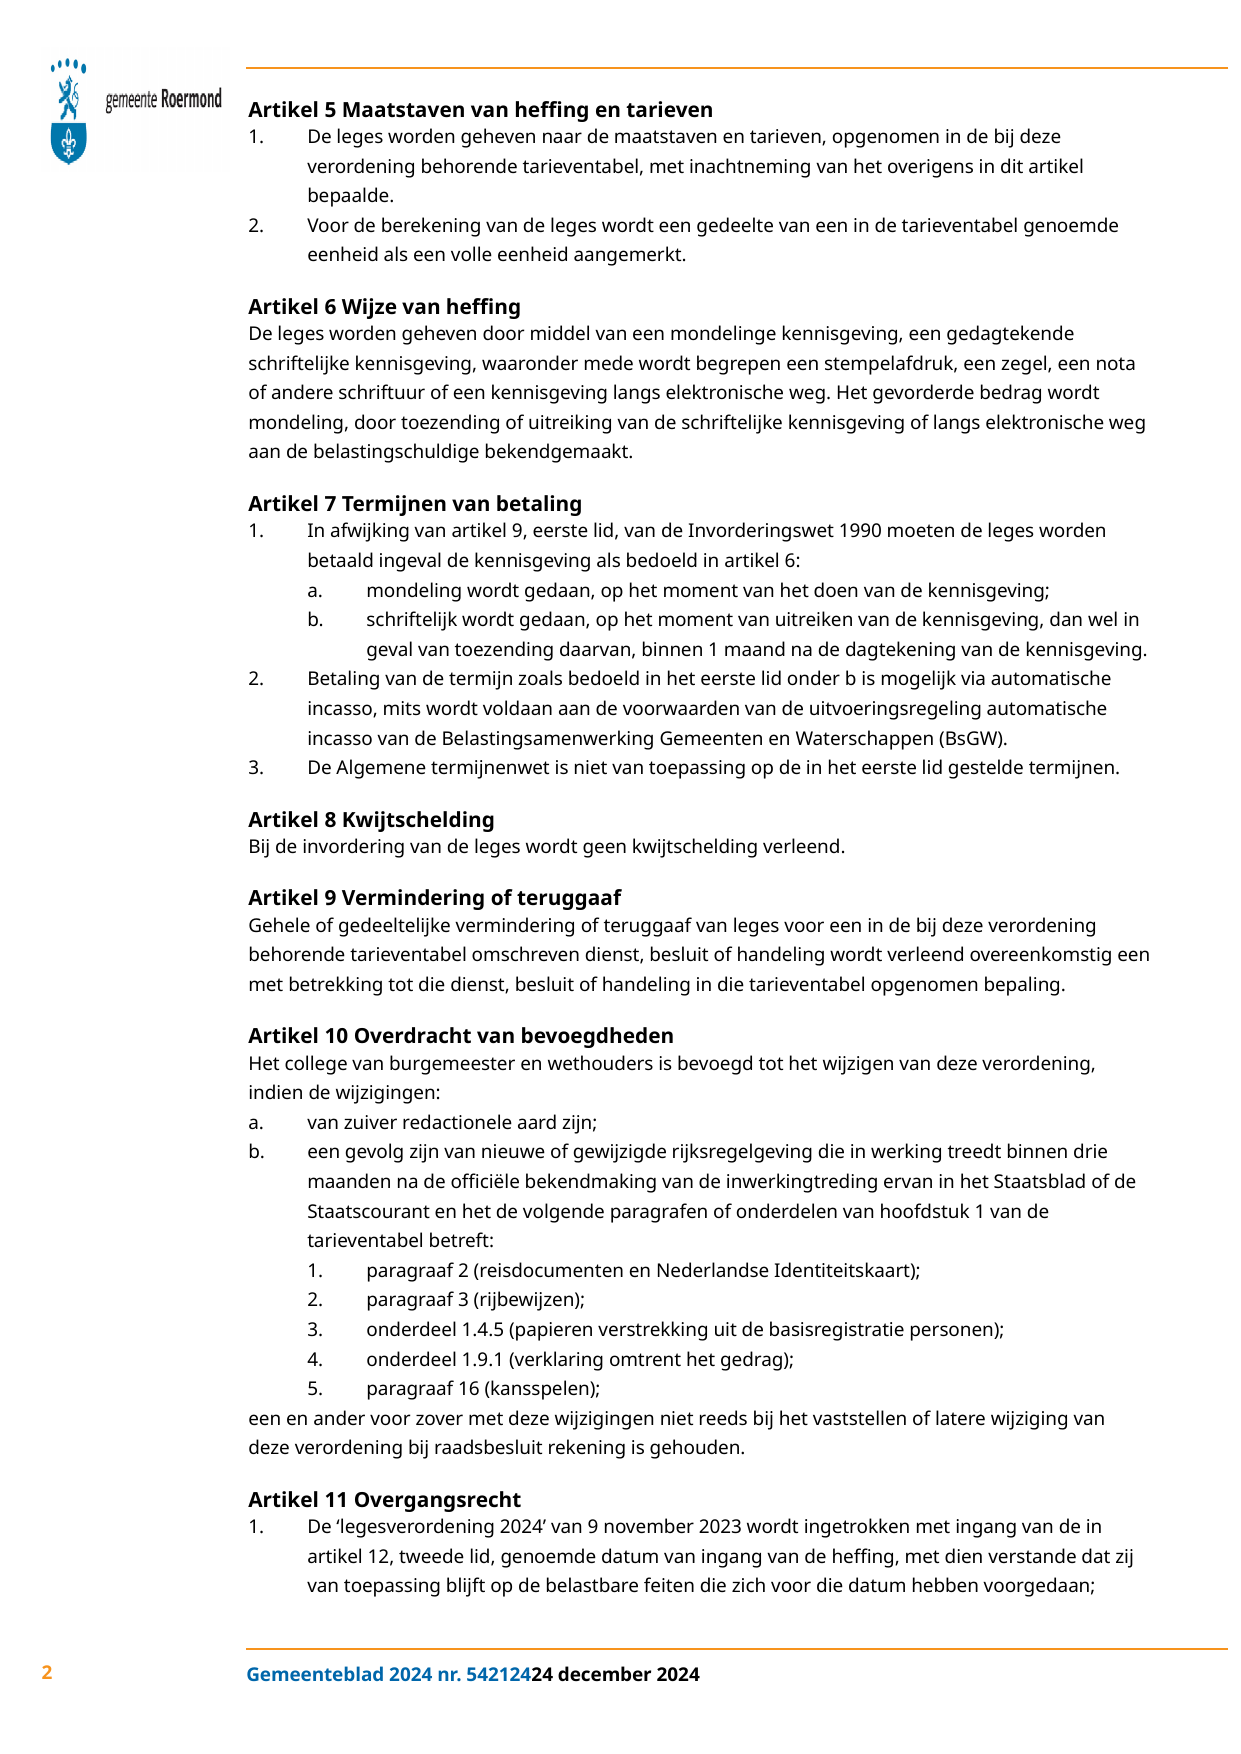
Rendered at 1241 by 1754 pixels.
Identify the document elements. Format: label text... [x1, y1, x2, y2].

text een en ander voor zover met deze wijzigingen niet reeds bij het vaststellen of latere wijziging van deze verordening bij raadsbesluit rekening is gehouden. [248, 1405, 1152, 1460]
list paragraaf 16 (kansspelen); [307, 1375, 1152, 1401]
list De leges worden geheven naar de maatstaven en tarieven, opgenomen in de bij deze verordening behorende tarieventabel, met inachtneming van het overigens in dit artikel bepaalde. [248, 123, 1152, 208]
picture [41, 47, 231, 172]
text Artikel 5 Maatstaven van heffing en tarieven [248, 95, 1152, 123]
list In afwijking van artikel 9, eerste lid, van de Invorderingswet 1990 moeten de leges worden betaald ingeval de kennisgeving als bedoeld in artikel 6: [248, 518, 1152, 573]
text Artikel 10 Overdracht van bevoegdheden [248, 1022, 1152, 1050]
list De Algemene termijnenwet is niet van toepassing op de in het eerste lid gestelde termijnen. [248, 754, 1152, 780]
list Voor de berekening van de leges wordt een gedeelte van een in de tarieventabel genoemde eenheid als een volle eenheid aangemerkt. [248, 212, 1152, 267]
text Het college van burgemeester en wethouders is bevoegd tot het wijzigen van deze verordening, indien de wijzigingen: [248, 1050, 1152, 1105]
list schriftelijk wordt gedaan, op het moment van uitreiken van de kennisgeving, dan wel in geval van toezending daarvan, binnen 1 maand na de dagtekening van de kennisgeving. [307, 606, 1152, 662]
list paragraaf 2 (reisdocumenten en Nederlandse Identiteitskaart); [307, 1257, 1152, 1283]
list paragraaf 3 (rijbewijzen); [307, 1287, 1152, 1312]
list Betaling van de termijn zoals bedoeld in het eerste lid onder b is mogelijk via automatische incasso, mits wordt voldaan aan de voorwaarden van de uitvoeringsregeling automatische incasso van de Belastingsamenwerking Gemeenten en Waterschappen (BsGW). [248, 666, 1152, 750]
text Artikel 8 Kwijtschelding [248, 805, 1152, 833]
text Artikel 6 Wijze van heffing [248, 292, 1152, 320]
list van zuiver redactionele aard zijn; [248, 1109, 1152, 1135]
text De leges worden geheven door middel van een mondelinge kennisgeving, een gedagtekende schriftelijke kennisgeving, waaronder mede wordt begrepen een stempelafdruk, een zegel, een nota of andere schriftuur of een kennisgeving langs elektronische weg. Het gevorderde bedrag wordt mondeling, door toezending of uitreiking van de schriftelijke kennisgeving of langs elektronische weg aan de belastingschuldige bekendgemaakt. [248, 320, 1152, 464]
list De ‘legesverordening 2024’ van 9 november 2023 wordt ingetrokken met ingang van de in artikel 12, tweede lid, genoemde datum van ingang van de heffing, met dien verstande dat zij van toepassing blijft op de belastbare feiten die zich voor die datum hebben voorgedaan; [248, 1513, 1152, 1598]
list een gevolg zijn van nieuwe of gewijzigde rijksregelgeving die in werking treedt binnen drie maanden na de officiële bekendmaking van de inwerkingtreding ervan in het Staatsblad of de Staatscourant en het de volgende paragrafen of onderdelen van hoofdstuk 1 van de tarieventabel betreft: [248, 1139, 1152, 1253]
text Artikel 9 Vermindering of teruggaaf [248, 883, 1152, 912]
list onderdeel 1.4.5 (papieren verstrekking uit de basisregistratie personen); [307, 1316, 1152, 1342]
text Gehele of gedeeltelijke vermindering of teruggaaf van leges voor een in de bij deze verordening behorende tarieventabel omschreven dienst, besluit of handeling wordt verleend overeenkomstig een met betrekking tot die dienst, besluit of handeling in die tarieventabel opgenomen bepaling. [248, 912, 1152, 997]
list mondeling wordt gedaan, op het moment van het doen van de kennisgeving; [307, 577, 1152, 602]
list onderdeel 1.9.1 (verklaring omtrent het gedrag); [307, 1346, 1152, 1372]
text Bij de invordering van de leges wordt geen kwijtschelding verleend. [248, 833, 1152, 859]
text Artikel 7 Termijnen van betaling [248, 489, 1152, 518]
text Artikel 11 Overgangsrecht [248, 1485, 1152, 1513]
